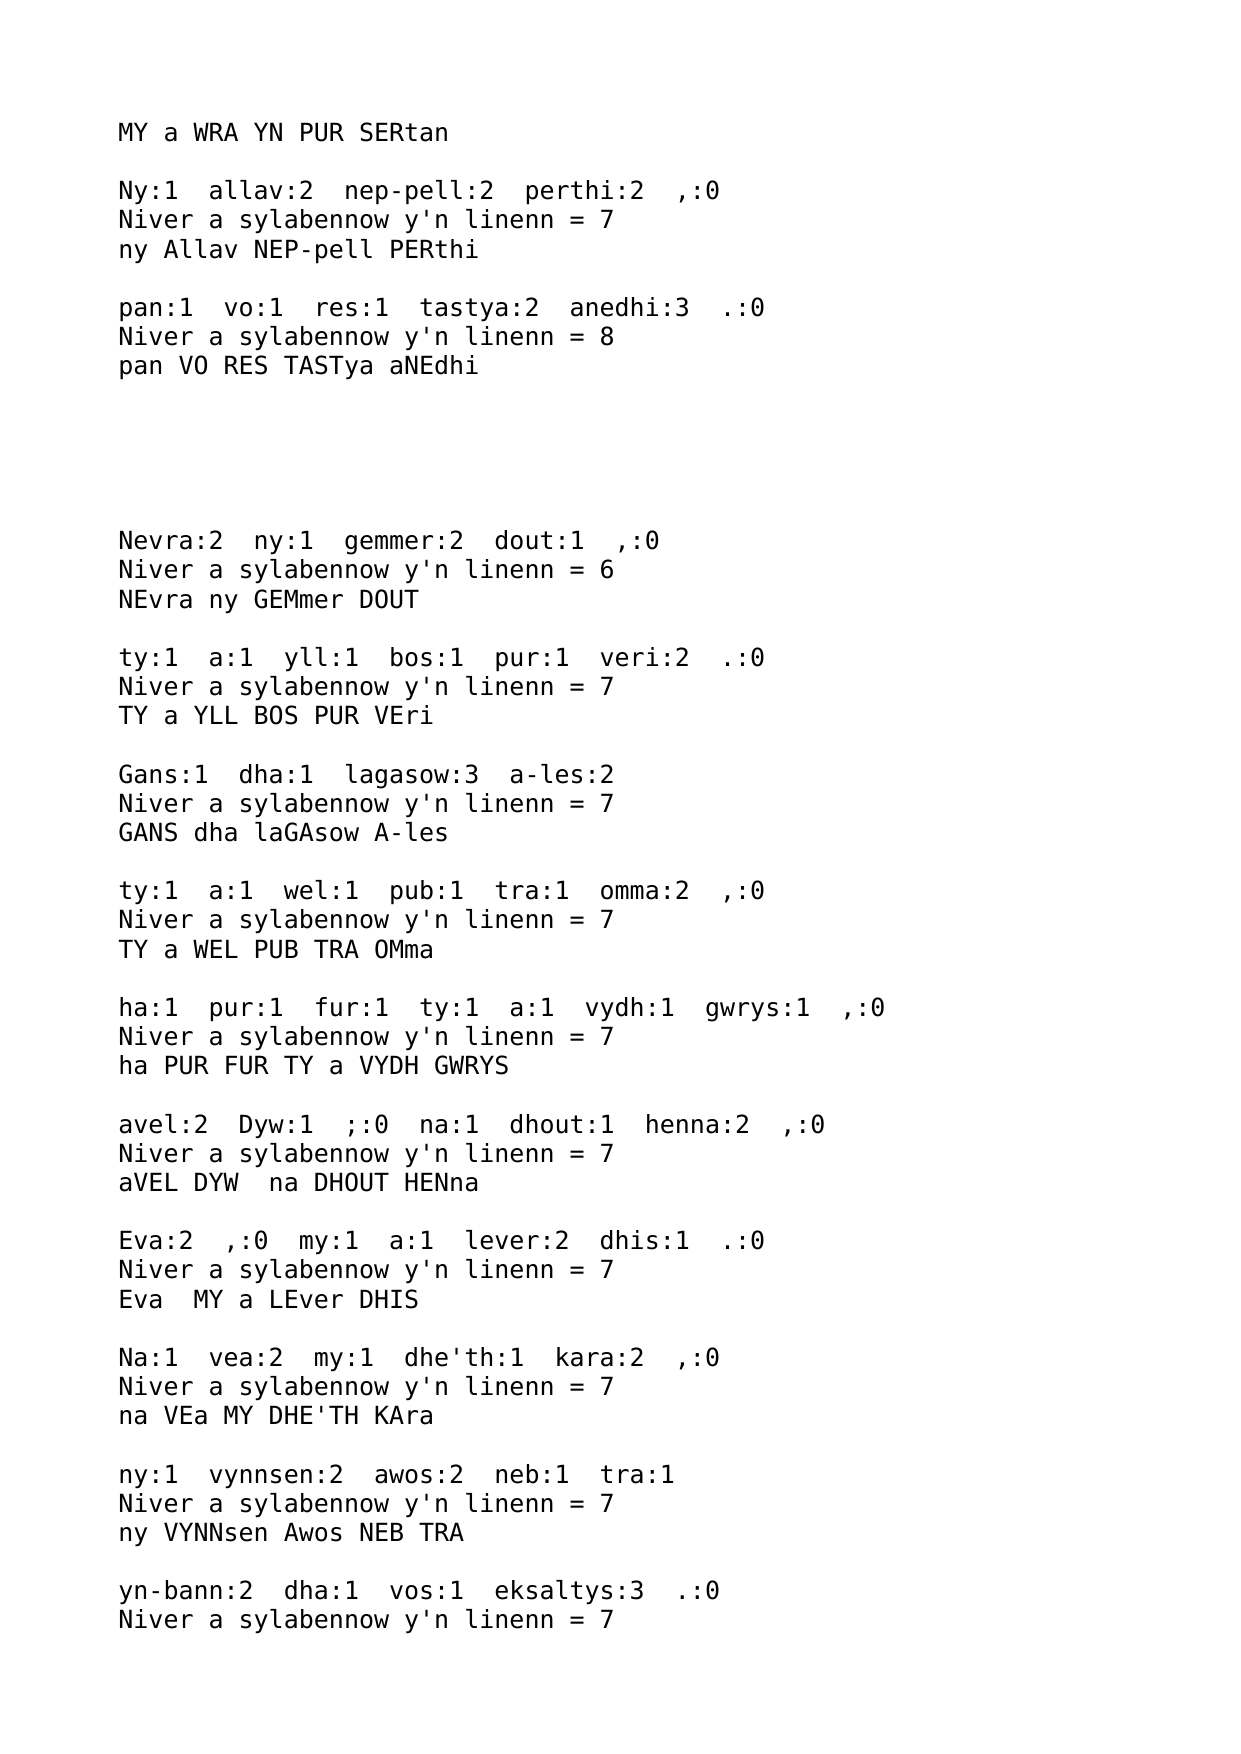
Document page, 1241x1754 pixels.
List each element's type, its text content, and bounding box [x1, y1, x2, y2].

text GANS dha laGAsow A-les [118, 818, 1122, 847]
text TY a WEL PUB TRA OMma [118, 935, 1122, 964]
text ty:1 a:1 yll:1 bos:1 pur:1 veri:2 .:0 [118, 643, 1122, 672]
text Niver a sylabennow y'n linenn = 6 [118, 556, 1122, 585]
text Eva:2 ,:0 my:1 a:1 lever:2 dhis:1 .:0 [118, 1226, 1122, 1256]
text Niver a sylabennow y'n linenn = 7 [118, 1606, 1122, 1635]
text ha:1 pur:1 fur:1 ty:1 a:1 vydh:1 gwrys:1 ,:0 [118, 993, 1122, 1022]
text Gans:1 dha:1 lagasow:3 a-les:2 [118, 760, 1122, 789]
text Niver a sylabennow y'n linenn = 7 [118, 672, 1122, 701]
text ty:1 a:1 wel:1 pub:1 tra:1 omma:2 ,:0 [118, 876, 1122, 906]
text Eva MY a LEver DHIS [118, 1285, 1122, 1314]
text na VEa MY DHE'TH KAra [118, 1401, 1122, 1431]
text Nevra:2 ny:1 gemmer:2 dout:1 ,:0 [118, 526, 1122, 556]
text Niver a sylabennow y'n linenn = 7 [118, 789, 1122, 818]
text ny Allav NEP-pell PERthi [118, 235, 1122, 264]
text Niver a sylabennow y'n linenn = 7 [118, 1139, 1122, 1168]
text ny:1 vynnsen:2 awos:2 neb:1 tra:1 [118, 1460, 1122, 1489]
text pan VO RES TASTya aNEdhi [118, 351, 1122, 381]
text Niver a sylabennow y'n linenn = 8 [118, 322, 1122, 351]
text Niver a sylabennow y'n linenn = 7 [118, 1256, 1122, 1285]
text Na:1 vea:2 my:1 dhe'th:1 kara:2 ,:0 [118, 1343, 1122, 1372]
text Niver a sylabennow y'n linenn = 7 [118, 906, 1122, 935]
text ha PUR FUR TY a VYDH GWRYS [118, 1051, 1122, 1081]
text TY a YLL BOS PUR VEri [118, 701, 1122, 731]
text NEvra ny GEMmer DOUT [118, 585, 1122, 614]
text pan:1 vo:1 res:1 tastya:2 anedhi:3 .:0 [118, 293, 1122, 322]
text ny VYNNsen Awos NEB TRA [118, 1518, 1122, 1547]
text Ny:1 allav:2 nep-pell:2 perthi:2 ,:0 [118, 176, 1122, 206]
text aVEL DYW na DHOUT HENna [118, 1168, 1122, 1197]
text Niver a sylabennow y'n linenn = 7 [118, 1372, 1122, 1401]
text MY a WRA YN PUR SERtan [118, 118, 1122, 147]
text yn-bann:2 dha:1 vos:1 eksaltys:3 .:0 [118, 1576, 1122, 1606]
text Niver a sylabennow y'n linenn = 7 [118, 1489, 1122, 1518]
text avel:2 Dyw:1 ;:0 na:1 dhout:1 henna:2 ,:0 [118, 1110, 1122, 1139]
text Niver a sylabennow y'n linenn = 7 [118, 206, 1122, 235]
text Niver a sylabennow y'n linenn = 7 [118, 1022, 1122, 1051]
